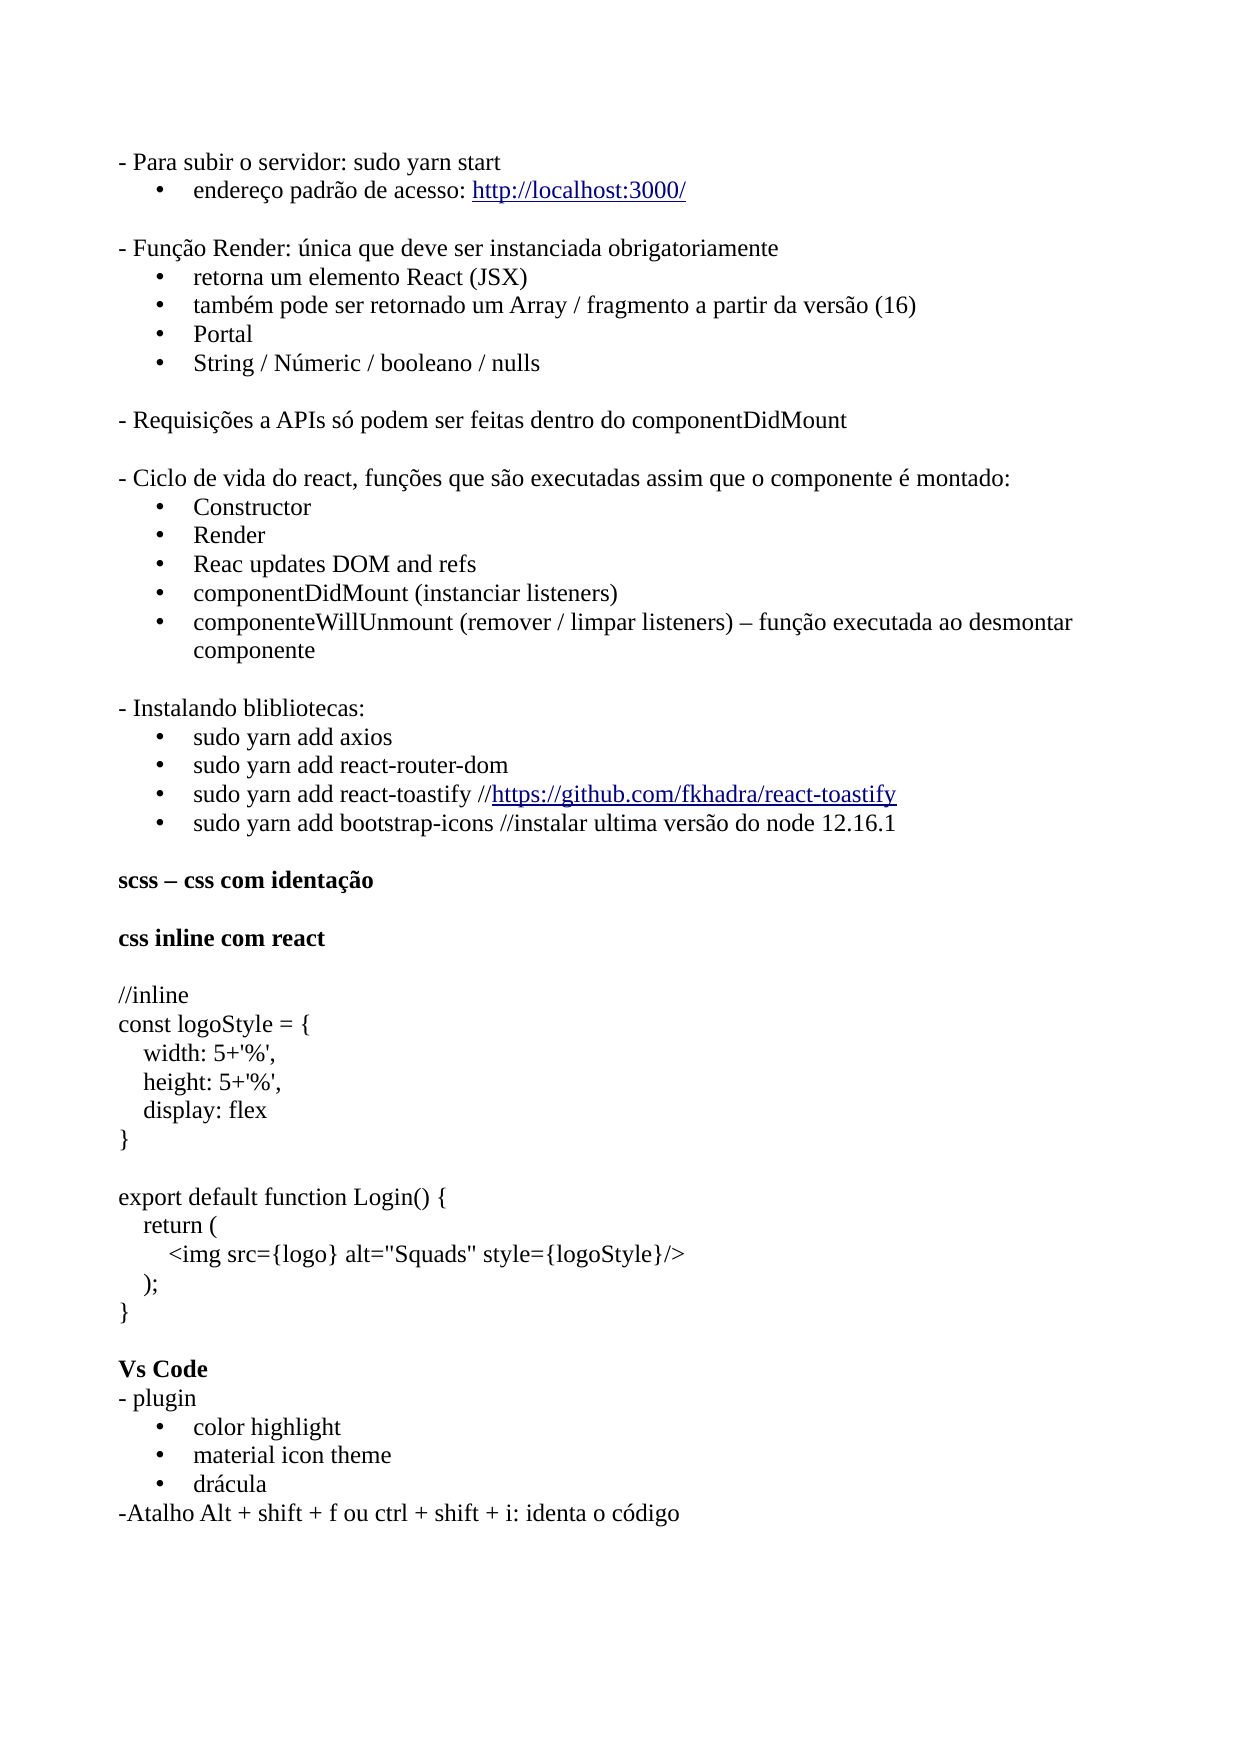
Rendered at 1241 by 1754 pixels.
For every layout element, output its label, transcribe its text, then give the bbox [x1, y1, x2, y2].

list material icon theme [156, 1441, 1122, 1469]
text display: flex [118, 1096, 1122, 1124]
list retorna um elemento React (JSX) [156, 262, 1122, 291]
text <img src={logo} alt="Squads" style={logoStyle}/> [118, 1239, 1122, 1268]
list color highlight [156, 1412, 1122, 1441]
list sudo yarn add react-router-dom [156, 751, 1122, 779]
list Reac updates DOM and refs [156, 549, 1122, 578]
text - Função Render: única que deve ser instanciada obrigatoriamente [118, 233, 1122, 262]
text height: 5+'%', [118, 1067, 1122, 1096]
text - plugin [118, 1383, 1122, 1412]
text //inline [118, 981, 1122, 1009]
text return ( [118, 1211, 1122, 1239]
text } [118, 1297, 1122, 1326]
list drácula [156, 1469, 1122, 1498]
text scss – css com identação [118, 866, 1122, 894]
list também pode ser retornado um Array / fragmento a partir da versão (16) [156, 291, 1122, 319]
list String / Númeric / booleano / nulls [156, 348, 1122, 377]
list Render [156, 521, 1122, 549]
text -Atalho Alt + shift + f ou ctrl + shift + i: identa o código [118, 1498, 1122, 1527]
text width: 5+'%', [118, 1038, 1122, 1067]
text Vs Code [118, 1354, 1122, 1383]
list sudo yarn add react-toastify //https://github.com/fkhadra/react-toastify [156, 779, 1122, 808]
list sudo yarn add bootstrap-icons //instalar ultima versão do node 12.16.1 [156, 808, 1122, 837]
list Constructor [156, 492, 1122, 521]
list componentDidMount (instanciar listeners) [156, 578, 1122, 607]
text css inline com react [118, 923, 1122, 952]
text - Instalando blibliotecas: [118, 693, 1122, 722]
text - Requisições a APIs só podem ser feitas dentro do componentDidMount [118, 406, 1122, 434]
text export default function Login() { [118, 1182, 1122, 1211]
text - Para subir o servidor: sudo yarn start [118, 147, 1122, 176]
text const logoStyle = { [118, 1009, 1122, 1038]
text ); [118, 1268, 1122, 1297]
list endereço padrão de acesso: http://localhost:3000/ [156, 176, 1122, 204]
text - Ciclo de vida do react, funções que são executadas assim que o componente é montado: [118, 463, 1122, 492]
list componenteWillUnmount (remover / limpar listeners) – função executada ao desmontar componente [156, 607, 1122, 664]
text } [118, 1124, 1122, 1153]
list sudo yarn add axios [156, 722, 1122, 751]
list Portal [156, 319, 1122, 348]
